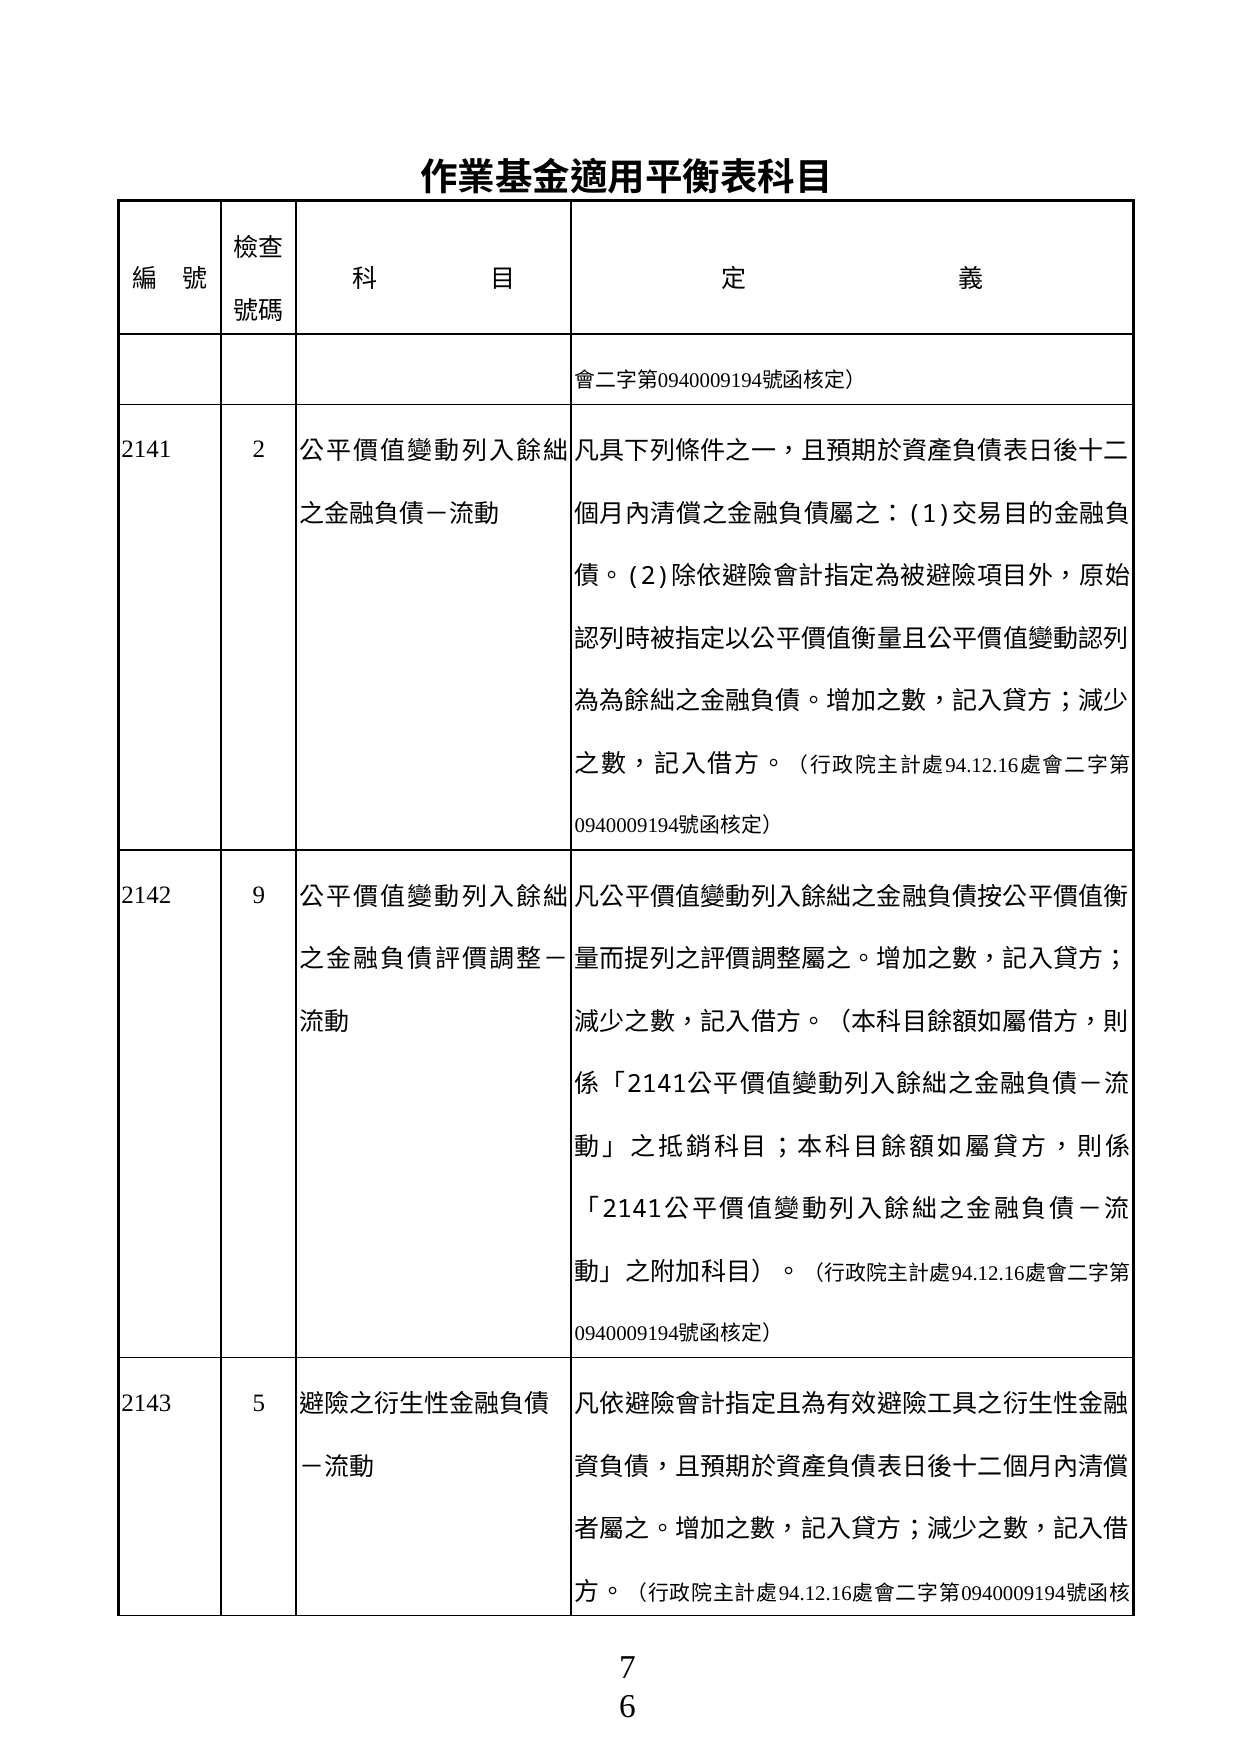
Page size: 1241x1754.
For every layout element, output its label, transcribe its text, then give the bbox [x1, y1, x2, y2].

table_cell 2141 [120, 405, 220, 849]
table_cell [120, 335, 220, 403]
table_cell [222, 335, 295, 403]
table_cell 公平價值變動列入餘絀之金融負債－流動 [297, 405, 570, 849]
table_cell 9 [222, 851, 295, 1357]
table_cell 凡公平價值變動列入餘絀之金融負債按公平價值衡量而提列之評價調整屬之。增加之數，記入貸方；減少之數，記入借方。（本科目餘額如屬借方，則係「2141公平價值變動列入餘絀之金融負債－流動」之抵銷科目；本科目餘額如屬貸方，則係「2141公平價值變動列入餘絀之金融負債－流動」之附加科目）。（行政院主計處94.12.16處會二字第0940009194號函核定） [572, 851, 1132, 1357]
table_cell 定 義 [572, 202, 1132, 333]
table_cell 凡依避險會計指定且為有效避險工具之衍生性金融資負債，且預期於資產負債表日後十二個月內清償者屬之。增加之數，記入貸方；減少之數，記入借方。（行政院主計處94.12.16處會二字第0940009194號函核 [572, 1358, 1132, 1614]
table_cell 科 目 [297, 202, 570, 333]
table_cell 2143 [120, 1358, 220, 1614]
table_cell 2 [222, 405, 295, 849]
table_cell 公平價值變動列入餘絀之金融負債評價調整－流動 [297, 851, 570, 1357]
table_cell 編 號 [120, 202, 220, 333]
table_header 作業基金適用平衡表科目 [118, 130, 1134, 199]
table_cell 檢查號碼 [222, 202, 295, 333]
table_cell 會二字第0940009194號函核定） [572, 335, 1132, 403]
table_cell [297, 335, 570, 403]
table_cell 5 [222, 1358, 295, 1614]
table_cell 避險之衍生性金融負債－流動 [297, 1358, 570, 1614]
table_cell 2142 [120, 851, 220, 1357]
table_cell 凡具下列條件之一，且預期於資產負債表日後十二個月內清償之金融負債屬之：(1)交易目的金融負債。(2)除依避險會計指定為被避險項目外，原始認列時被指定以公平價值衡量且公平價值變動認列為為餘絀之金融負債。增加之數，記入貸方；減少之數，記入借方。（行政院主計處94.12.16處會二字第0940009194號函核定） [572, 405, 1132, 849]
